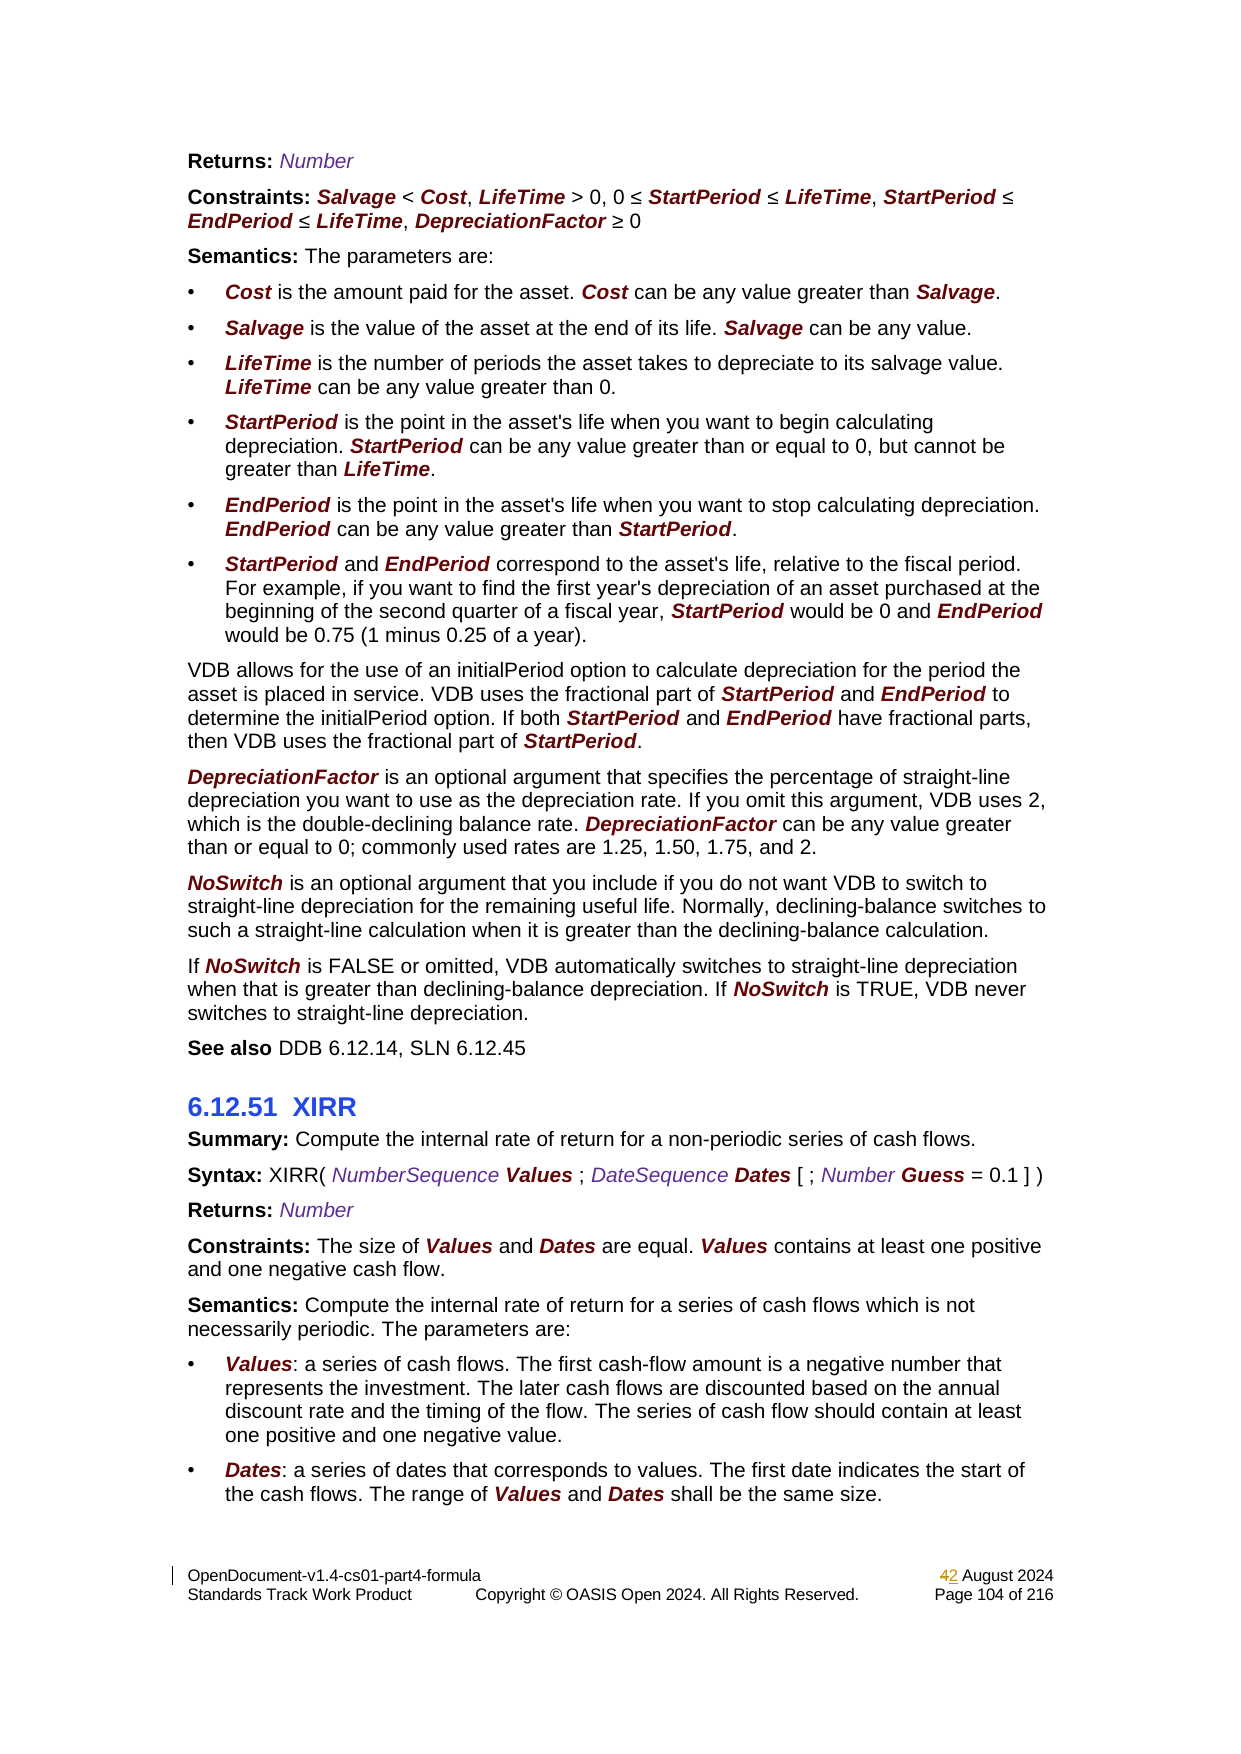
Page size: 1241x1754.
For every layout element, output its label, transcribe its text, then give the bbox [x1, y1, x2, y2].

text Semantics: Compute the internal rate of return for a series of cash flows which is not necessarily periodic. The parameters are: [187, 1293, 1053, 1341]
text DepreciationFactor is an optional argument that specifies the percentage of straight-line depreciation you want to use as the depreciation rate. If you omit this argument, VDB uses 2, which is the double-declining balance rate. DepreciationFactor can be any value greater than or equal to 0; commonly used rates are 1.25, 1.50, 1.75, and 2. [187, 765, 1053, 859]
text NoSwitch is an optional argument that you include if you do not want VDB to switch to straight-line depreciation for the remaining useful life. Normally, declining-balance switches to such a straight-line calculation when it is greater than the declining-balance calculation. [187, 871, 1053, 942]
text Returns: Number [187, 150, 1053, 173]
text Syntax: XIRR( NumberSequence Values ; DateSequence Dates [ ; Number Guess = 0.1 ] ) [187, 1163, 1053, 1187]
list Values: a series of cash flows. The first cash-flow amount is a negative number that represents the investment. The later cash flows are discounted based on the annual discount rate and the timing of the flow. The series of cash flow should contain at least one positive and one negative value. [187, 1353, 1053, 1447]
list EndPeriod is the point in the asset's life when you want to stop calculating depreciation. EndPeriod can be any value greater than StartPeriod. [187, 493, 1053, 541]
list StartPeriod and EndPeriod correspond to the asset's life, relative to the fiscal period. For example, if you want to find the first year's depreciation of an asset purchased at the beginning of the second quarter of a fiscal year, StartPeriod would be 0 and EndPeriod would be 0.75 (1 minus 0.25 of a year). [187, 553, 1053, 647]
list Cost is the amount paid for the asset. Cost can be any value greater than Salvage. [187, 280, 1053, 304]
text Constraints: Salvage < Cost, LifeTime > 0, 0 ≤ StartPeriod ≤ LifeTime, StartPeriod ≤ EndPeriod ≤ LifeTime, DepreciationFactor ≥ 0 [187, 186, 1053, 233]
text Summary: Compute the internal rate of return for a non-periodic series of cash flows. [187, 1127, 1053, 1151]
text VDB allows for the use of an initialPeriod option to calculate depreciation for the period the asset is placed in service. VDB uses the fractional part of StartPeriod and EndPeriod to determine the initialPeriod option. If both StartPeriod and EndPeriod have fractional parts, then VDB uses the fractional part of StartPeriod. [187, 659, 1053, 753]
text If NoSwitch is FALSE or omitted, VDB automatically switches to straight-line depreciation when that is greater than declining-balance depreciation. If NoSwitch is TRUE, VDB never switches to straight-line depreciation. [187, 954, 1053, 1025]
list Dates: a series of dates that corresponds to values. The first date indicates the start of the cash flows. The range of Values and Dates shall be the same size. [187, 1459, 1053, 1506]
list Salvage is the value of the asset at the end of its life. Salvage can be any value. [187, 316, 1053, 339]
list LifeTime is the number of periods the asset takes to depreciate to its salvage value. LifeTime can be any value greater than 0. [187, 352, 1053, 399]
text Semantics: The parameters are: [187, 245, 1053, 268]
list StartPeriod is the point in the asset's life when you want to begin calculating depreciation. StartPeriod can be any value greater than or equal to 0, but cannot be greater than LifeTime. [187, 411, 1053, 481]
text See also DDB 6.12.14, SLN 6.12.45 [187, 1037, 1053, 1060]
subtitle XIRR [187, 1091, 1053, 1121]
text Returns: Number [187, 1199, 1053, 1222]
text Constraints: The size of Values and Dates are equal. Values contains at least one positive and one negative cash flow. [187, 1234, 1053, 1281]
